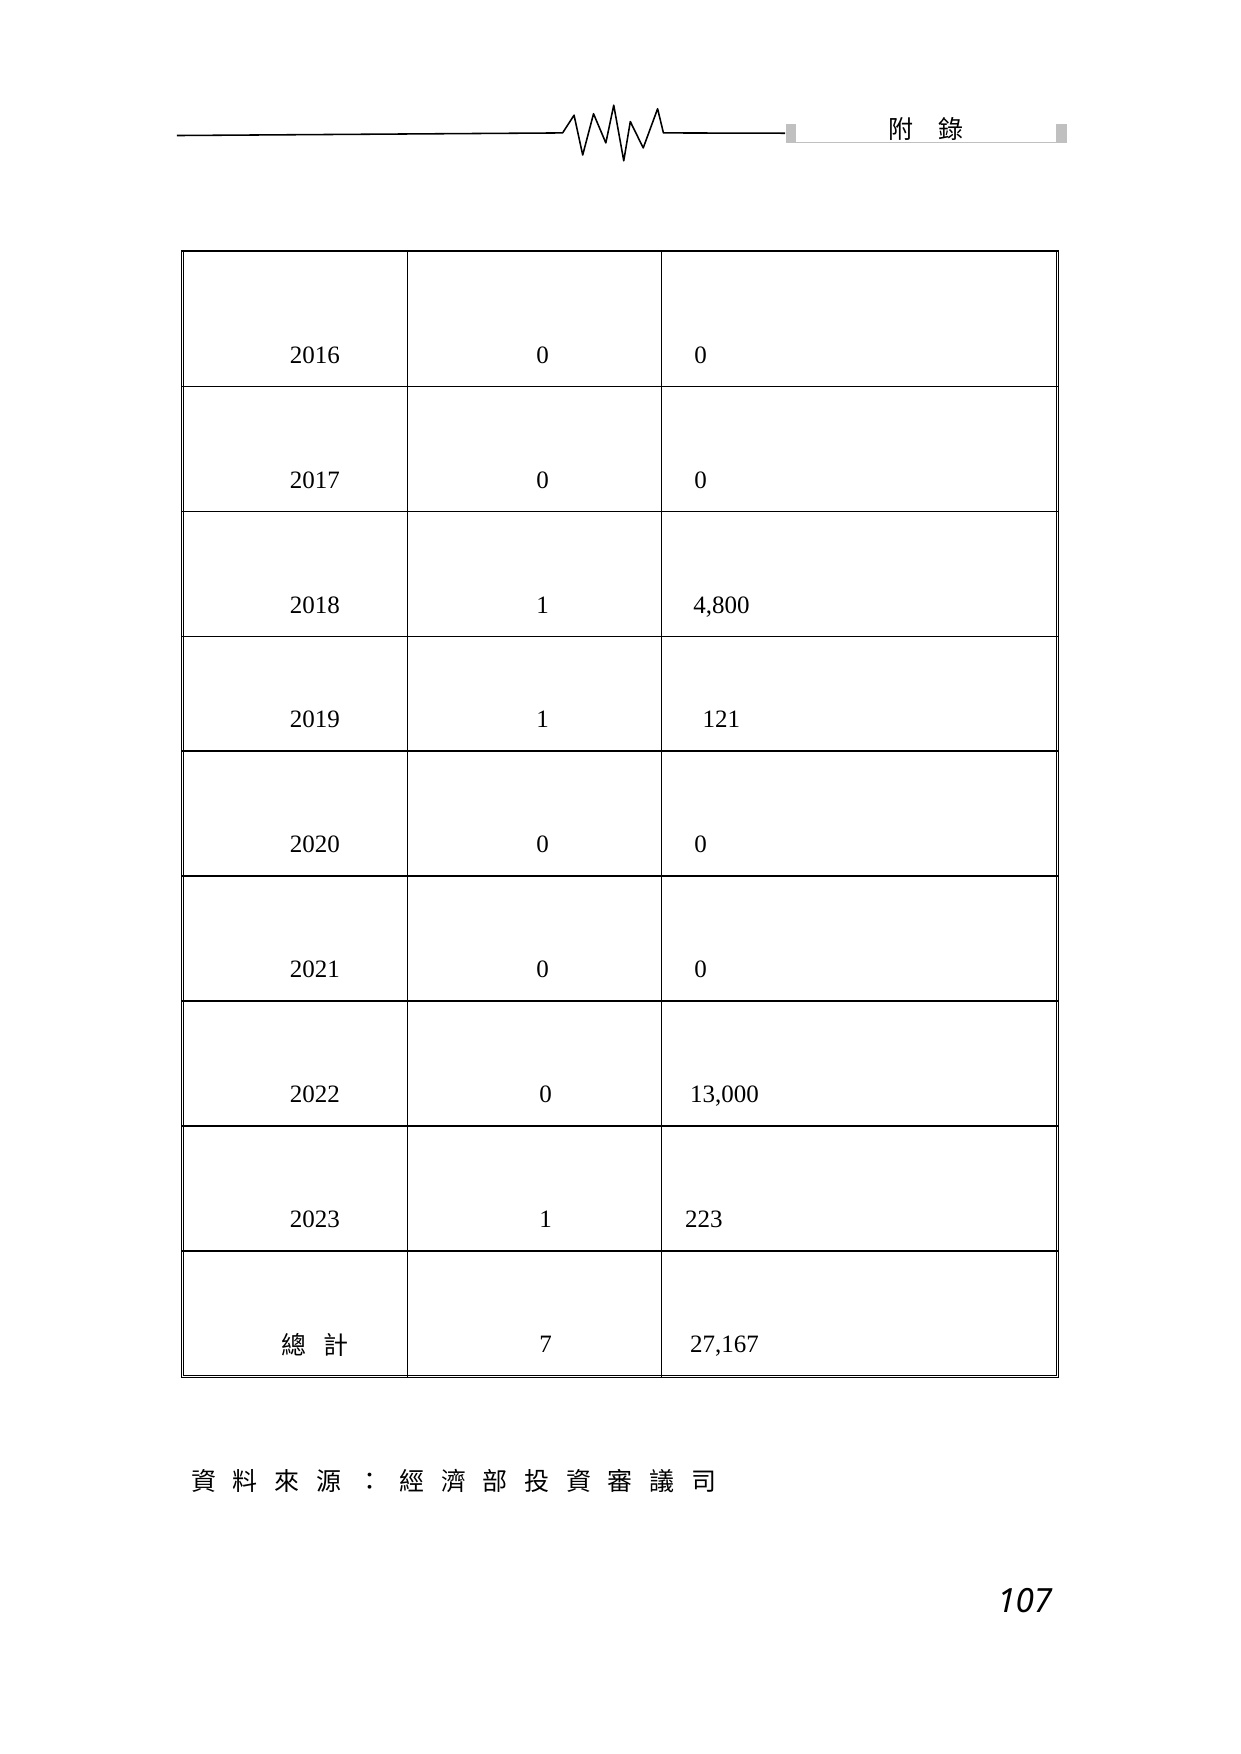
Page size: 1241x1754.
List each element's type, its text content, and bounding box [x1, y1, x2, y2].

table_cell 1 [408, 1127, 661, 1250]
table_cell 2021 [184, 877, 407, 1000]
table_cell 0 [662, 752, 1056, 875]
table_cell 2017 [184, 387, 407, 511]
table_cell 223 [662, 1127, 1056, 1250]
table_cell 2016 [184, 252, 407, 386]
table_cell 0 [662, 877, 1056, 1000]
table_cell 0 [408, 387, 661, 511]
table_cell 0 [408, 877, 661, 1000]
table_cell 7 [408, 1252, 661, 1375]
table_cell 13,000 [662, 1002, 1056, 1125]
table_cell 0 [408, 252, 661, 386]
table_cell 2019 [184, 637, 407, 750]
table_cell 2020 [184, 752, 407, 875]
table_cell 0 [662, 387, 1056, 511]
table_cell 1 [408, 637, 661, 750]
table_cell 27,167 [662, 1252, 1056, 1375]
table_cell 1 [408, 512, 661, 636]
table_cell 2018 [184, 512, 407, 636]
text 資料來源：經濟部投資審議司 [183, 1438, 1058, 1500]
table_cell 121 [662, 637, 1056, 750]
table_cell 0 [408, 1002, 661, 1125]
table_cell 總計 [184, 1252, 407, 1375]
table_cell 4,800 [662, 512, 1056, 636]
table_cell 2023 [184, 1127, 407, 1250]
table_cell 0 [408, 752, 661, 875]
table_cell 0 [662, 252, 1056, 386]
table_cell 2022 [184, 1002, 407, 1125]
